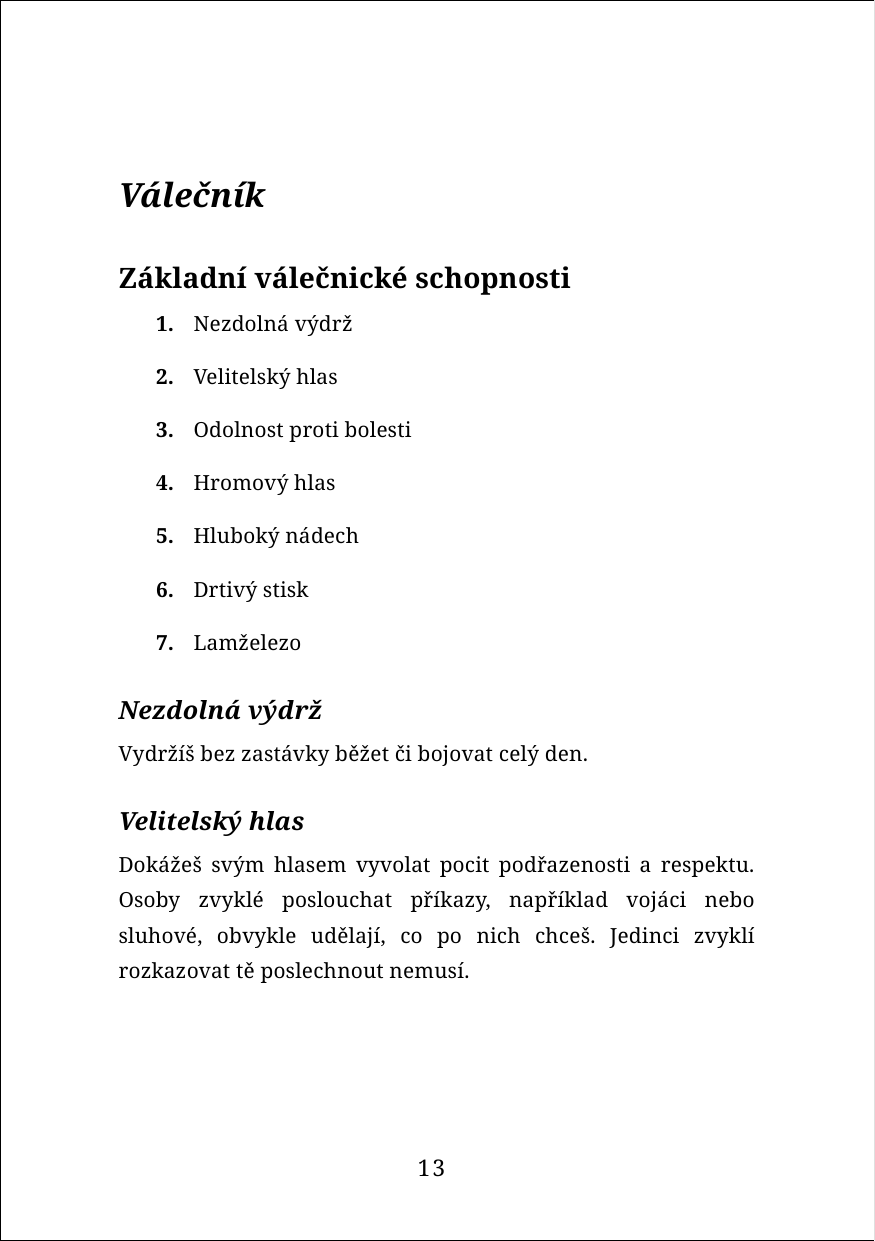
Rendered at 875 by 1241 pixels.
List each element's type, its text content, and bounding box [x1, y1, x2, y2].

list Velitelský hlas [156, 362, 756, 390]
subtitle Válečník [118, 172, 756, 217]
list Nezdolná výdrž [156, 309, 756, 337]
text Vydržíš bez zastávky běžet či bojovat celý den. [118, 739, 756, 767]
list Lamželezo [156, 628, 756, 656]
list Hromový hlas [156, 468, 756, 497]
list Drtivý stisk [156, 575, 756, 603]
subtitle Základní válečnické schopnosti [118, 258, 756, 297]
list Hluboký nádech [156, 522, 756, 550]
list Odolnost proti bolesti [156, 415, 756, 443]
subtitle Nezdolná výdrž [118, 693, 756, 727]
subtitle Velitelský hlas [118, 804, 756, 838]
text Dokážeš svým hlasem vyvolat pocit podřazenosti a respektu. Osoby zvyklé poslouchat příkazy, například vojáci nebo sluhové, obvykle udělají, co po nich chceš. Jedinci zvyklí rozkazovat tě poslechnout nemusí. [118, 850, 756, 985]
